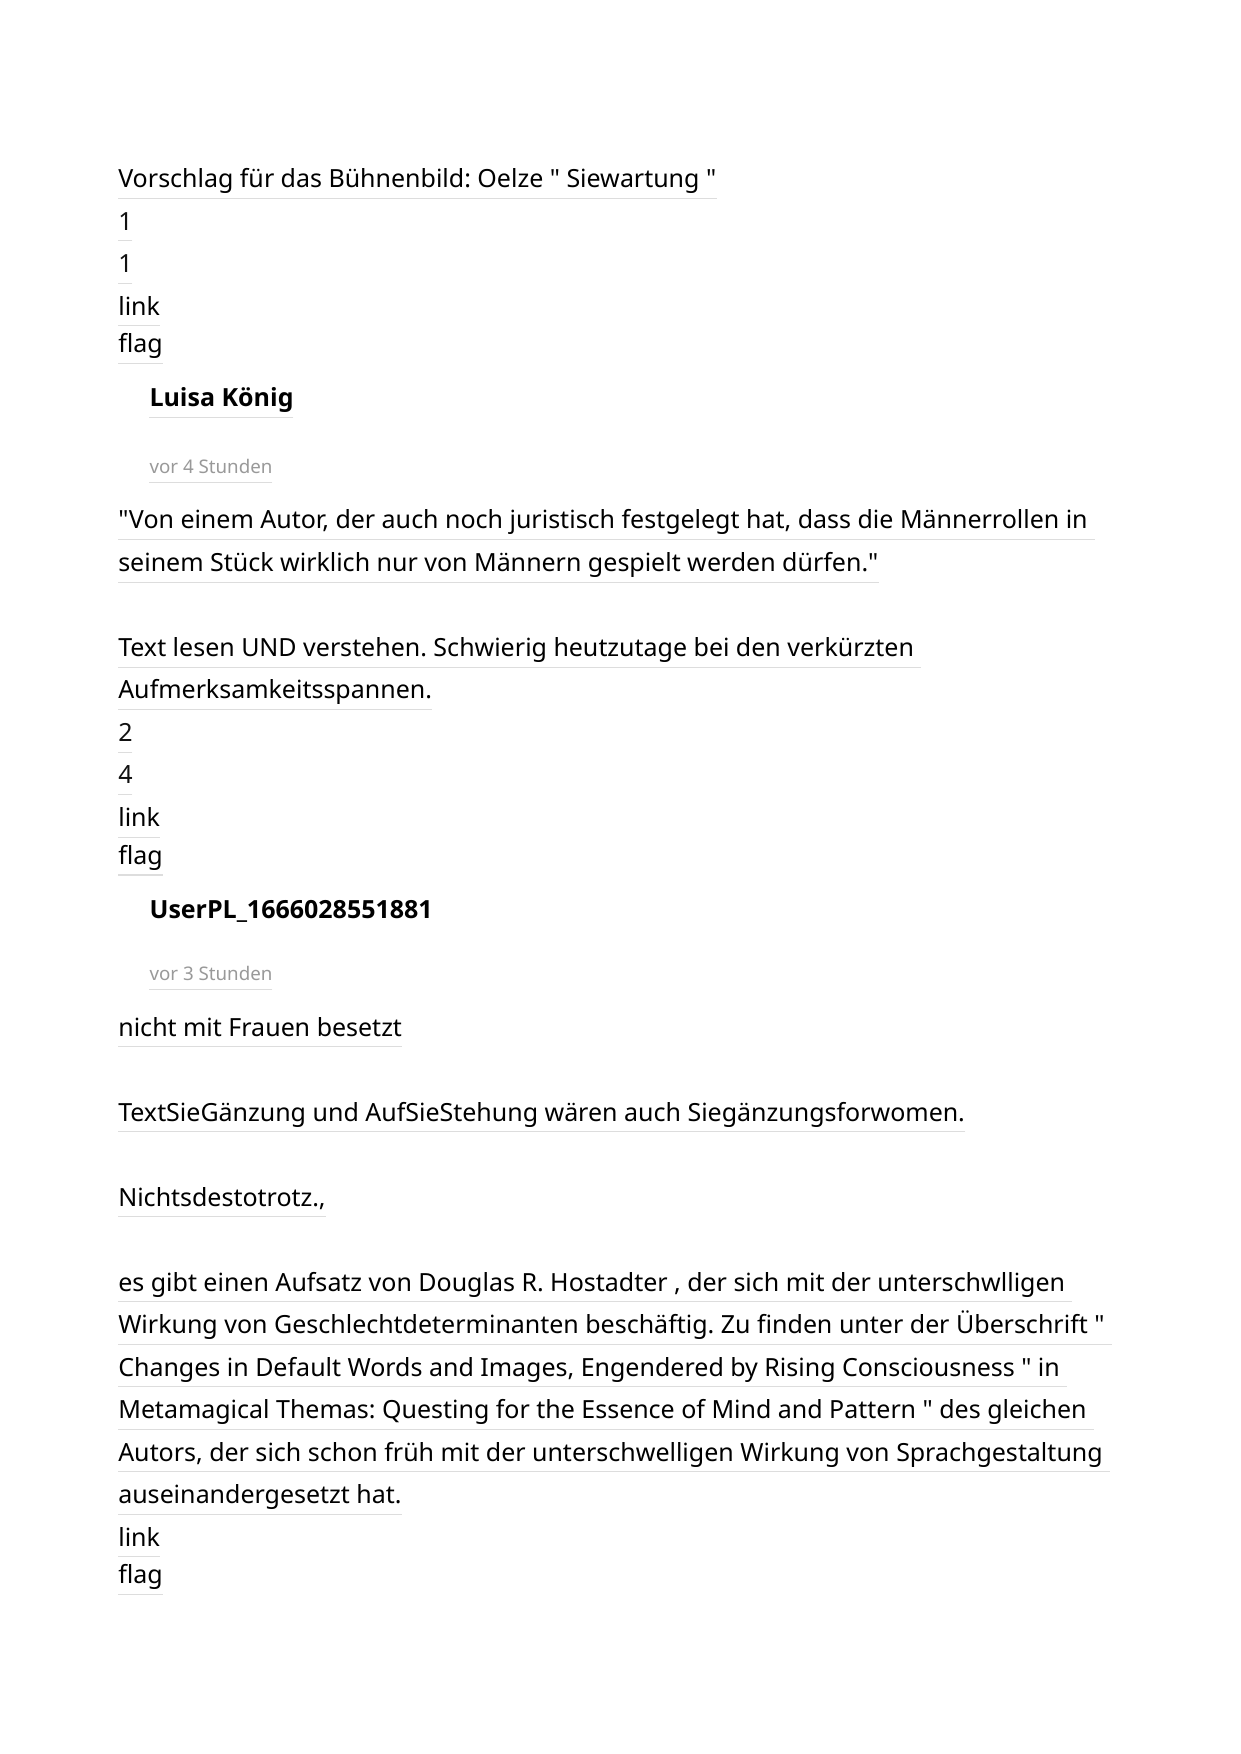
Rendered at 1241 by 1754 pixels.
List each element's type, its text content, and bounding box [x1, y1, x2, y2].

text 4 [118, 757, 1122, 795]
text Vorschlag für das Bühnenbild: Oelze " Siewartung " [118, 118, 1122, 199]
text UserPL_1666028551881 [149, 891, 1122, 925]
text vor 4 Stunden [149, 453, 1117, 483]
text Luisa König [149, 380, 1122, 418]
text flag [118, 838, 1122, 876]
text nicht mit Frauen besetzt TextSieGänzung und AufSieStehung wären auch Siegänzungsforwomen. Nichtsdestotrotz., es gibt einen Aufsatz von Douglas R. Hostadter , der sich mit der unterschwlligen Wirkung von Geschlechtdeterminanten beschäftig. Zu finden unter der Überschrift " Changes in Default Words and Images, Engendered by Rising Consciousness " in Metamagical Themas: Questing for the Essence of Mind and Pattern " des gleichen Autors, der sich schon früh mit der unterschwelligen Wirkung von Sprachgestaltung auseinandergesetzt hat. [118, 1009, 1122, 1515]
text "Von einem Autor, der auch noch juristisch festgelegt hat, dass die Männerrollen in seinem Stück wirklich nur von Männern gespielt werden dürfen." Text lesen UND verstehen. Schwierig heutzutage bei den verkürzten Aufmerksamkeitsspannen. [118, 502, 1122, 710]
text 2 [118, 714, 1122, 753]
text flag [118, 326, 1122, 364]
text flag [118, 1557, 1122, 1595]
text vor 3 Stunden [149, 961, 1117, 990]
text 1 [118, 203, 1122, 241]
text link [118, 799, 1122, 838]
text link [118, 1519, 1122, 1557]
text 1 [118, 246, 1122, 284]
text link [118, 288, 1122, 326]
